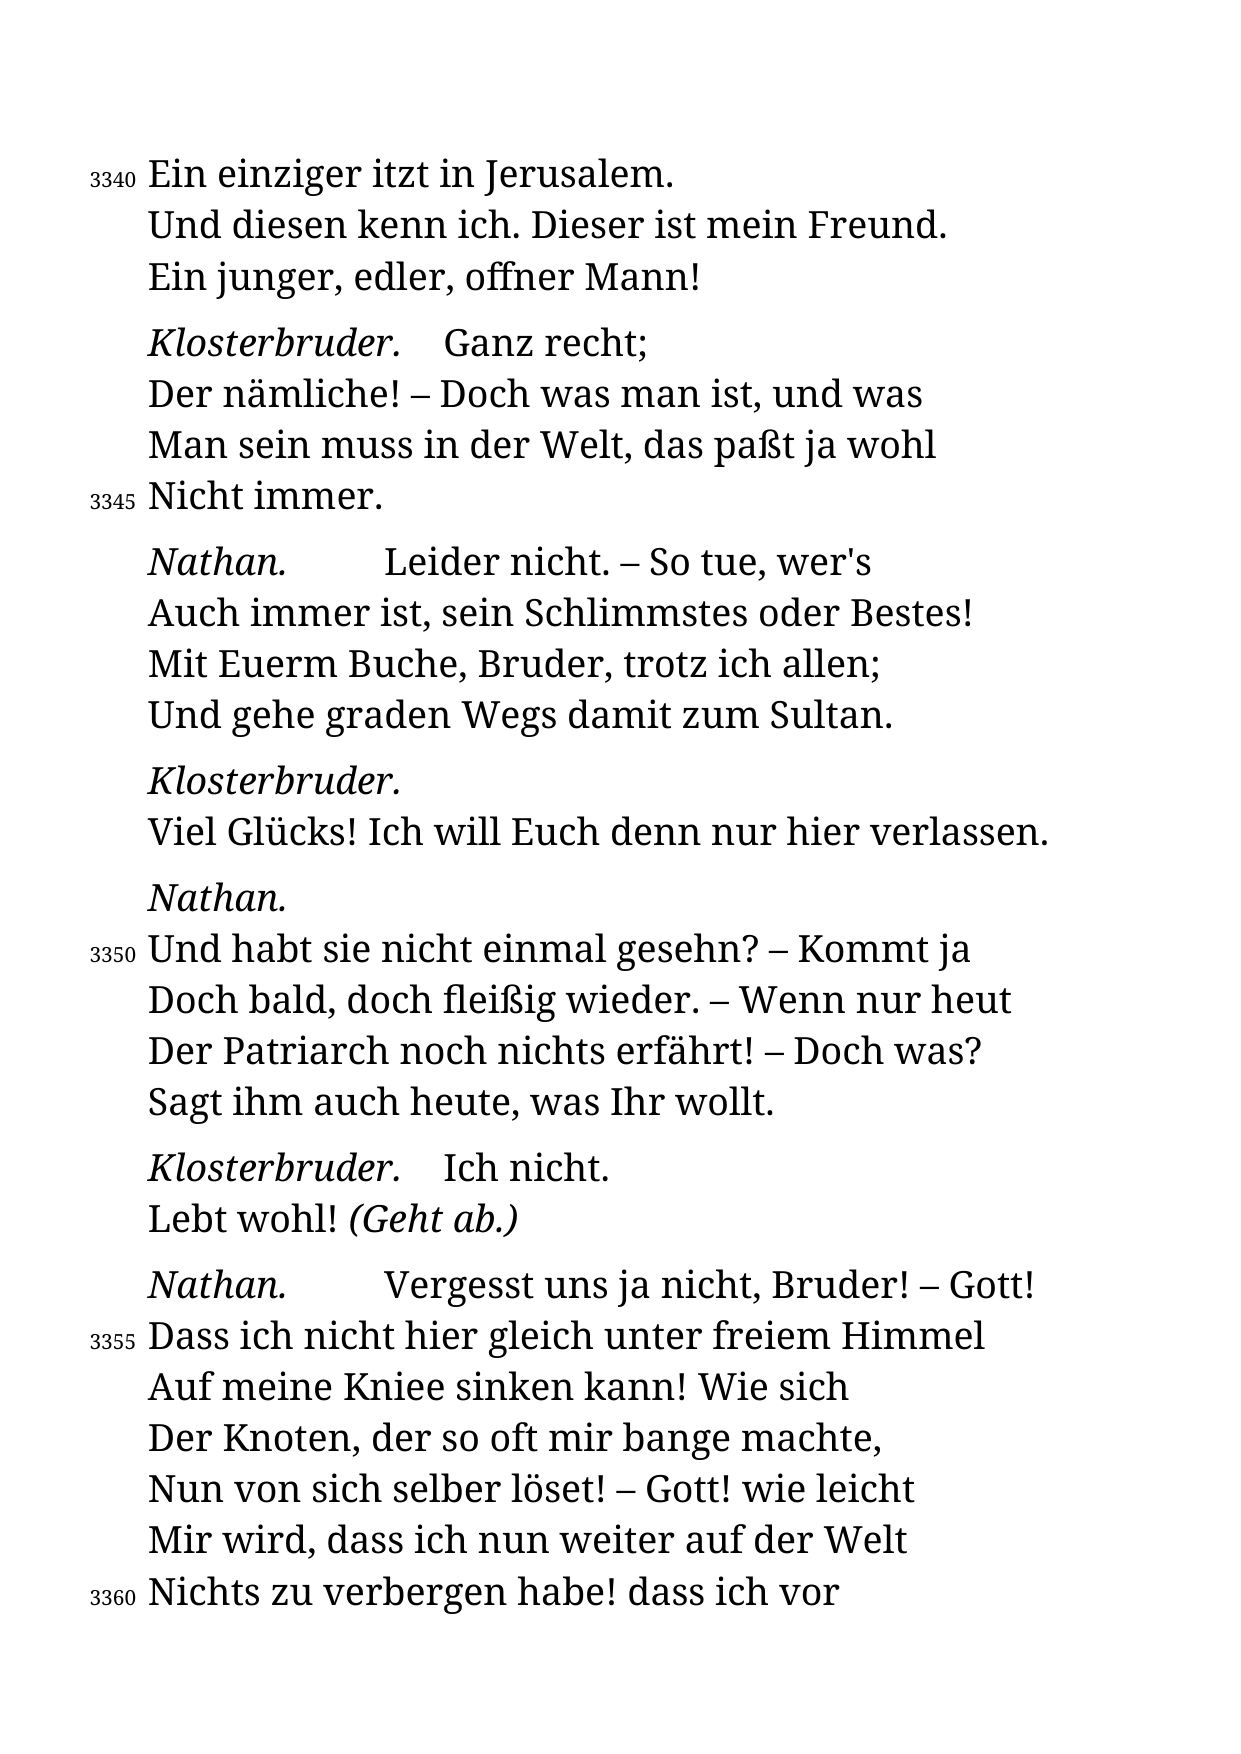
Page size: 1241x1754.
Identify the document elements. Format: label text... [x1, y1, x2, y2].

text Nathan. Leider nicht. – So tue, wer's [148, 535, 1092, 586]
text Auf meine Kniee sinken kann! Wie sich [148, 1361, 1092, 1412]
text Nicht immer. [148, 469, 1092, 520]
text Der Knoten, der so oft mir bange machte, [148, 1412, 1092, 1463]
text Der nämliche! – Doch was man ist, und was [148, 367, 1092, 418]
text Klosterbruder. Ich nicht. [148, 1141, 1092, 1192]
text Ein einziger itzt in Jerusalem. [148, 148, 1092, 199]
text Sagt ihm auch heute, was Ihr wollt. [148, 1075, 1092, 1126]
text Klosterbruder. [148, 754, 1092, 805]
text Nathan. Vergesst uns ja nicht, Bruder! – Gott! [148, 1258, 1092, 1309]
text Nun von sich selber löset! – Gott! wie leicht [148, 1463, 1092, 1514]
text Ein junger, edler, offner Mann! [148, 250, 1092, 301]
text Mit Euerm Buche, Bruder, trotz ich allen; [148, 637, 1092, 688]
text Klosterbruder. Ganz recht; [148, 316, 1092, 367]
text Und gehe graden Wegs damit zum Sultan. [148, 688, 1092, 739]
text Doch bald, doch fleißig wieder. – Wenn nur heut [148, 973, 1092, 1024]
text Und diesen kenn ich. Dieser ist mein Freund. [148, 199, 1092, 250]
text Lebt wohl! (Geht ab.) [148, 1192, 1092, 1243]
text Dass ich nicht hier gleich unter freiem Himmel [148, 1309, 1092, 1361]
text Nichts zu verbergen habe! dass ich vor [148, 1565, 1092, 1616]
text Man sein muss in der Welt, das paßt ja wohl [148, 418, 1092, 469]
text Und habt sie nicht einmal gesehn? – Kommt ja [148, 922, 1092, 973]
text Auch immer ist, sein Schlimmstes oder Bestes! [148, 586, 1092, 637]
text Nathan. [148, 871, 1092, 922]
text Mir wird, dass ich nun weiter auf der Welt [148, 1514, 1092, 1565]
text Viel Glücks! Ich will Euch denn nur hier verlassen. [148, 805, 1092, 856]
text Der Patriarch noch nichts erfährt! – Doch was? [148, 1024, 1092, 1075]
